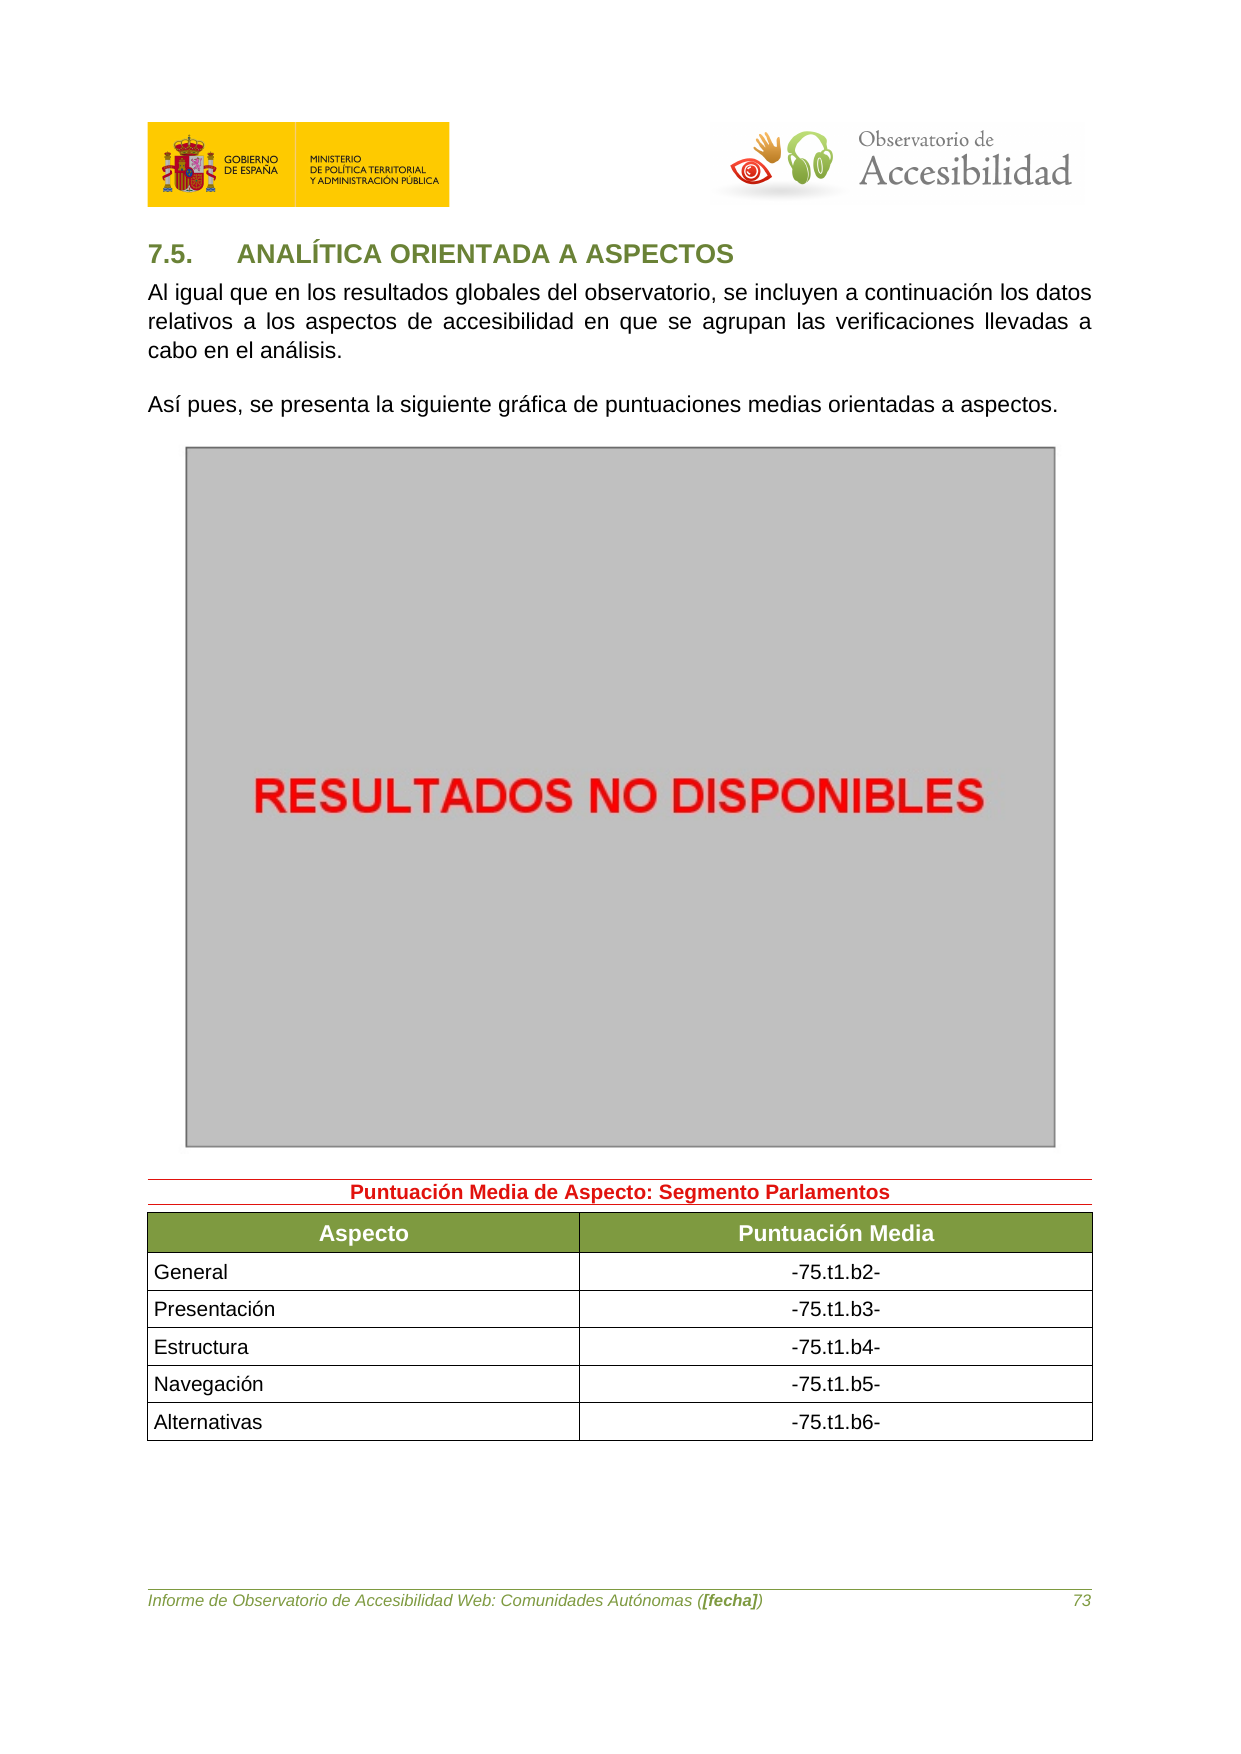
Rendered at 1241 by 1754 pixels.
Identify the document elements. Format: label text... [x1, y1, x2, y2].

table_cell Estructura [148, 1328, 579, 1365]
table_cell General [148, 1253, 579, 1290]
list Analítica orientada a aspectos [148, 238, 1092, 269]
text Así pues, se presenta la siguiente gráfica de puntuaciones medias orientadas a aspectos. [148, 391, 1092, 417]
table_cell Navegación [148, 1366, 579, 1402]
table_cell -75.t1.b3- [580, 1291, 1092, 1327]
table_cell -75.t1.b6- [580, 1403, 1092, 1440]
table_cell -75.t1.b2- [580, 1253, 1092, 1290]
text Al igual que en los resultados globales del observatorio, se incluyen a continuación los datos relativos a los aspectos de accesibilidad en que se agrupan las verificaciones llevadas a cabo en el análisis. [148, 279, 1092, 363]
table_cell Alternativas [148, 1403, 579, 1440]
text Puntuación Media de Aspecto: Segmento Parlamentos [148, 1180, 1092, 1204]
table_cell -75.t1.b4- [580, 1328, 1092, 1365]
table_header Aspecto [148, 1213, 579, 1252]
table_cell -75.t1.b5- [580, 1366, 1092, 1402]
table_cell Presentación [148, 1291, 579, 1327]
table_header Puntuación Media [580, 1213, 1092, 1252]
